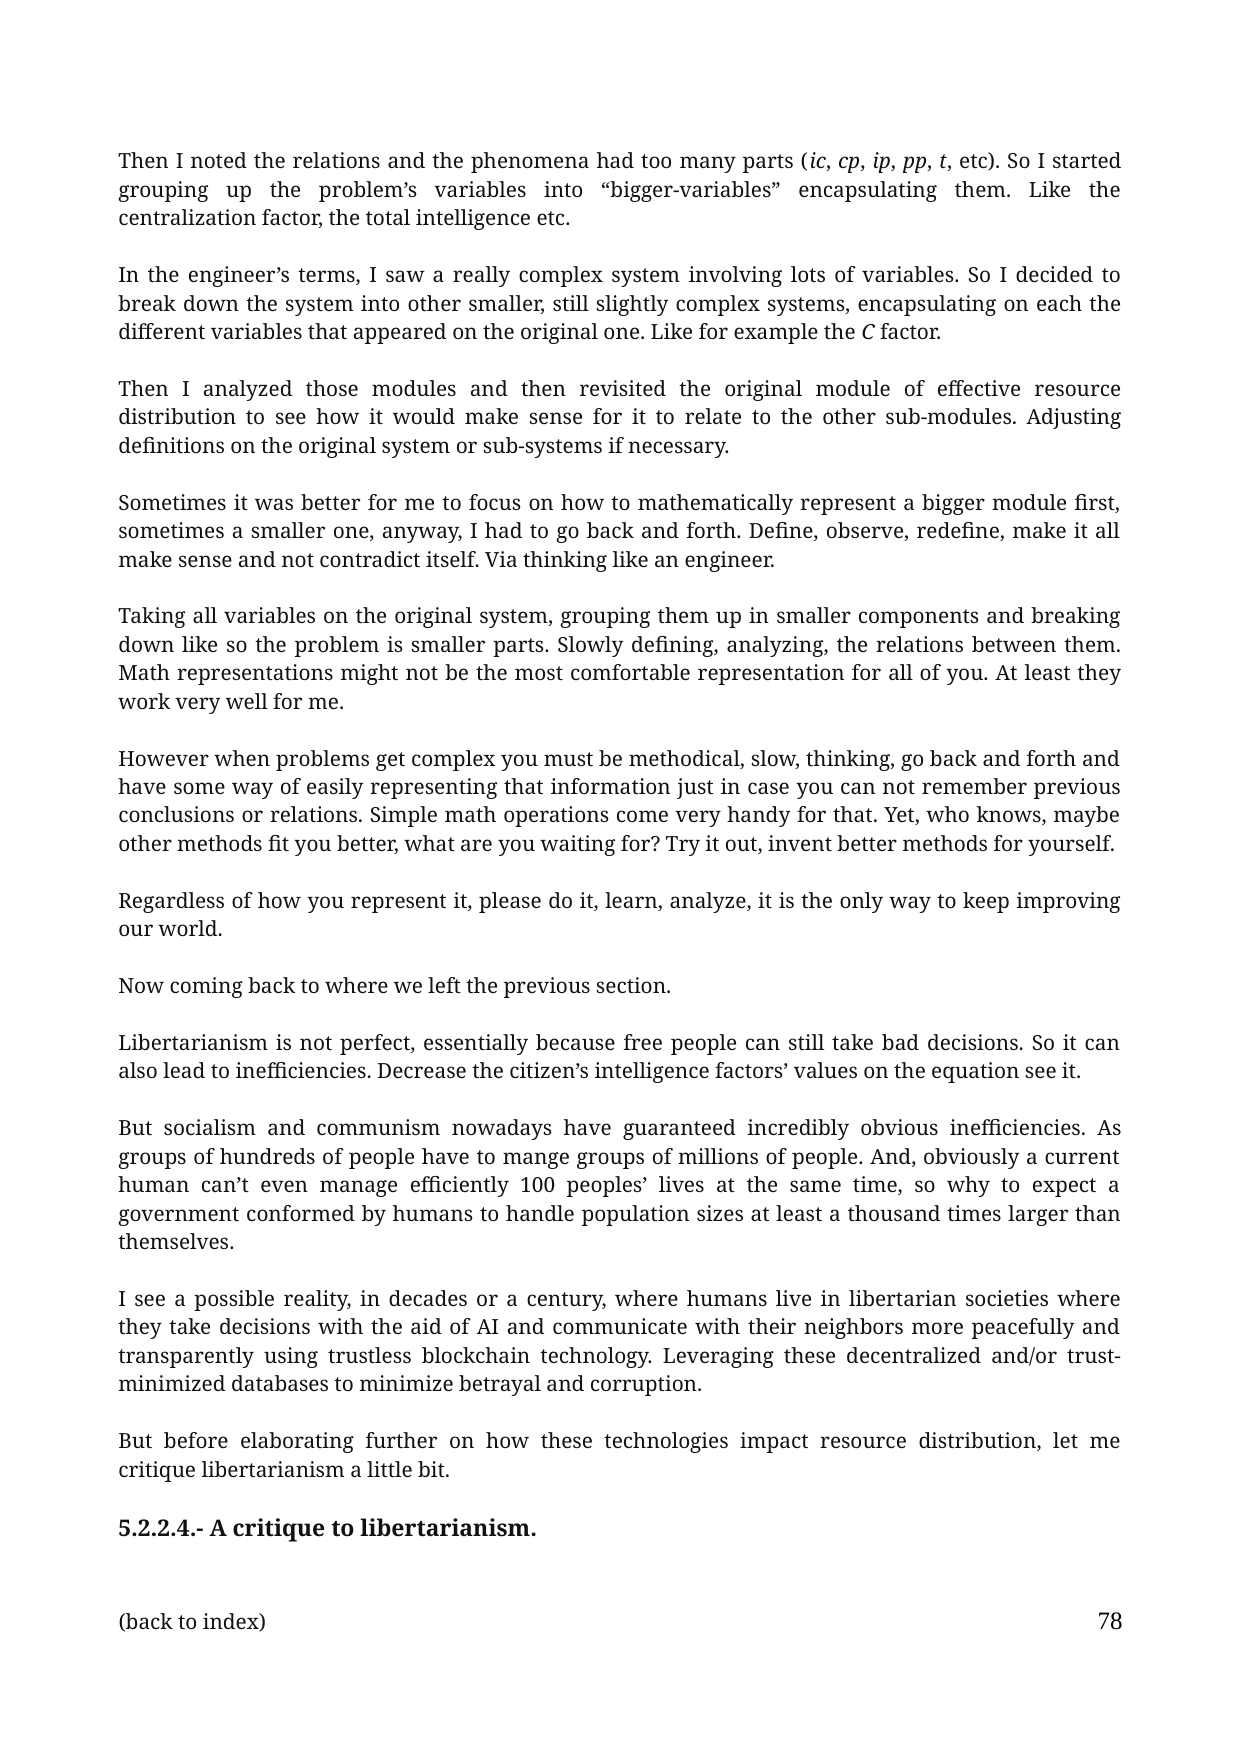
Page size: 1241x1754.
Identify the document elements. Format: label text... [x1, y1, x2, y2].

text Now coming back to where we left the previous section. [118, 971, 1122, 1000]
text Regardless of how you represent it, please do it, learn, analyze, it is the only way to keep improving our world. [118, 886, 1122, 943]
text Then I noted the relations and the phenomena had too many parts (ic, cp, ip, pp, t, etc). So I started grouping up the problem’s variables into “bigger-variables” encapsulating them. Like the centralization factor, the total intelligence etc. [118, 147, 1122, 232]
text I see a possible reality, in decades or a century, where humans live in libertarian societies where they take decisions with the aid of AI and communicate with their neighbors more peacefully and transparently using trustless blockchain technology. Leveraging these decentralized and/or trust-minimized databases to minimize betrayal and corruption. [118, 1284, 1122, 1398]
text In the engineer’s terms, I saw a really complex system involving lots of variables. So I decided to break down the system into other smaller, still slightly complex systems, encapsulating on each the different variables that appeared on the original one. Like for example the C factor. [118, 260, 1122, 346]
text However when problems get complex you must be methodical, slow, thinking, go back and forth and have some way of easily representing that information just in case you can not remember previous conclusions or relations. Simple math operations come very handy for that. Yet, who knows, maybe other methods fit you better, what are you waiting for? Try it out, invent better methods for yourself. [118, 744, 1122, 857]
text Libertarianism is not perfect, essentially because free people can still take bad decisions. So it can also lead to inefficiencies. Decrease the citizen’s intelligence factors’ values on the equation see it. [118, 1028, 1122, 1085]
text Sometimes it was better for me to focus on how to mathematically represent a bigger module first, sometimes a smaller one, anyway, I had to go back and forth. Define, observe, redefine, make it all make sense and not contradict itself. Via thinking like an engineer. [118, 488, 1122, 573]
text But before elaborating further on how these technologies impact resource distribution, let me critique libertarianism a little bit. [118, 1426, 1122, 1483]
text 5.2.2.4.- A critique to libertarianism. [118, 1512, 1122, 1543]
text But socialism and communism nowadays have guaranteed incredibly obvious inefficiencies. As groups of hundreds of people have to mange groups of millions of people. And, obviously a current human can’t even manage efficiently 100 peoples’ lives at the same time, so why to expect a government conformed by humans to handle population sizes at least a thousand times larger than themselves. [118, 1113, 1122, 1256]
text Taking all variables on the original system, grouping them up in smaller components and breaking down like so the problem is smaller parts. Slowly defining, analyzing, the relations between them. Math representations might not be the most comfortable representation for all of you. At least they work very well for me. [118, 602, 1122, 715]
text Then I analyzed those modules and then revisited the original module of effective resource distribution to see how it would make sense for it to relate to the other sub-modules. Adjusting definitions on the original system or sub-systems if necessary. [118, 374, 1122, 459]
